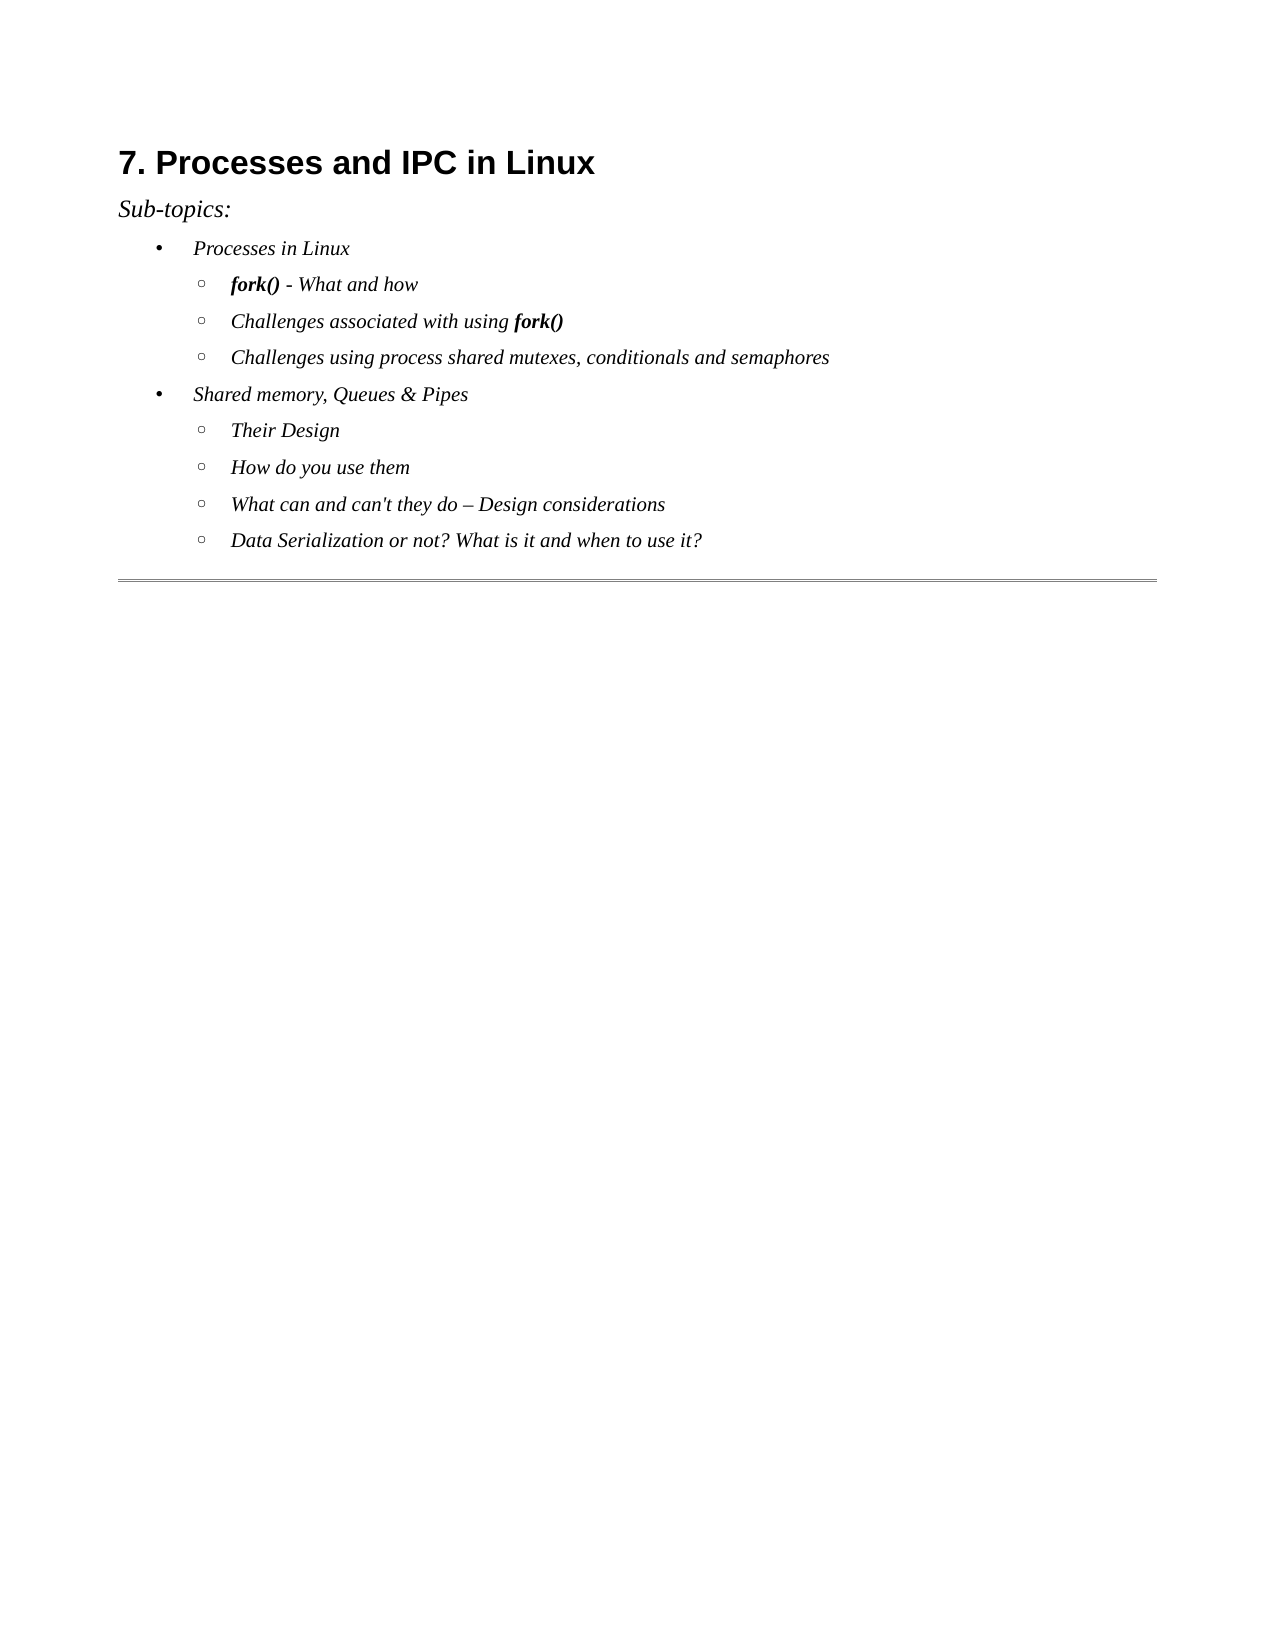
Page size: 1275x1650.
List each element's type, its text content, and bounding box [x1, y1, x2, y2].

text Sub-topics: [118, 194, 1157, 223]
list Challenges using process shared mutexes, conditionals and semaphores [193, 345, 1157, 369]
list fork() - What and how [193, 272, 1157, 296]
list How do you use them [193, 455, 1157, 479]
list Challenges associated with using fork() [193, 309, 1157, 333]
list What can and can't they do – Design considerations [193, 491, 1157, 516]
list Data Serialization or not? What is it and when to use it? [193, 528, 1157, 552]
list Shared memory, Queues & Pipes [156, 382, 1157, 406]
list Processes in Linux [156, 236, 1157, 259]
list Their Design [193, 418, 1157, 442]
subtitle 7. Processes and IPC in Linux [118, 143, 1157, 182]
